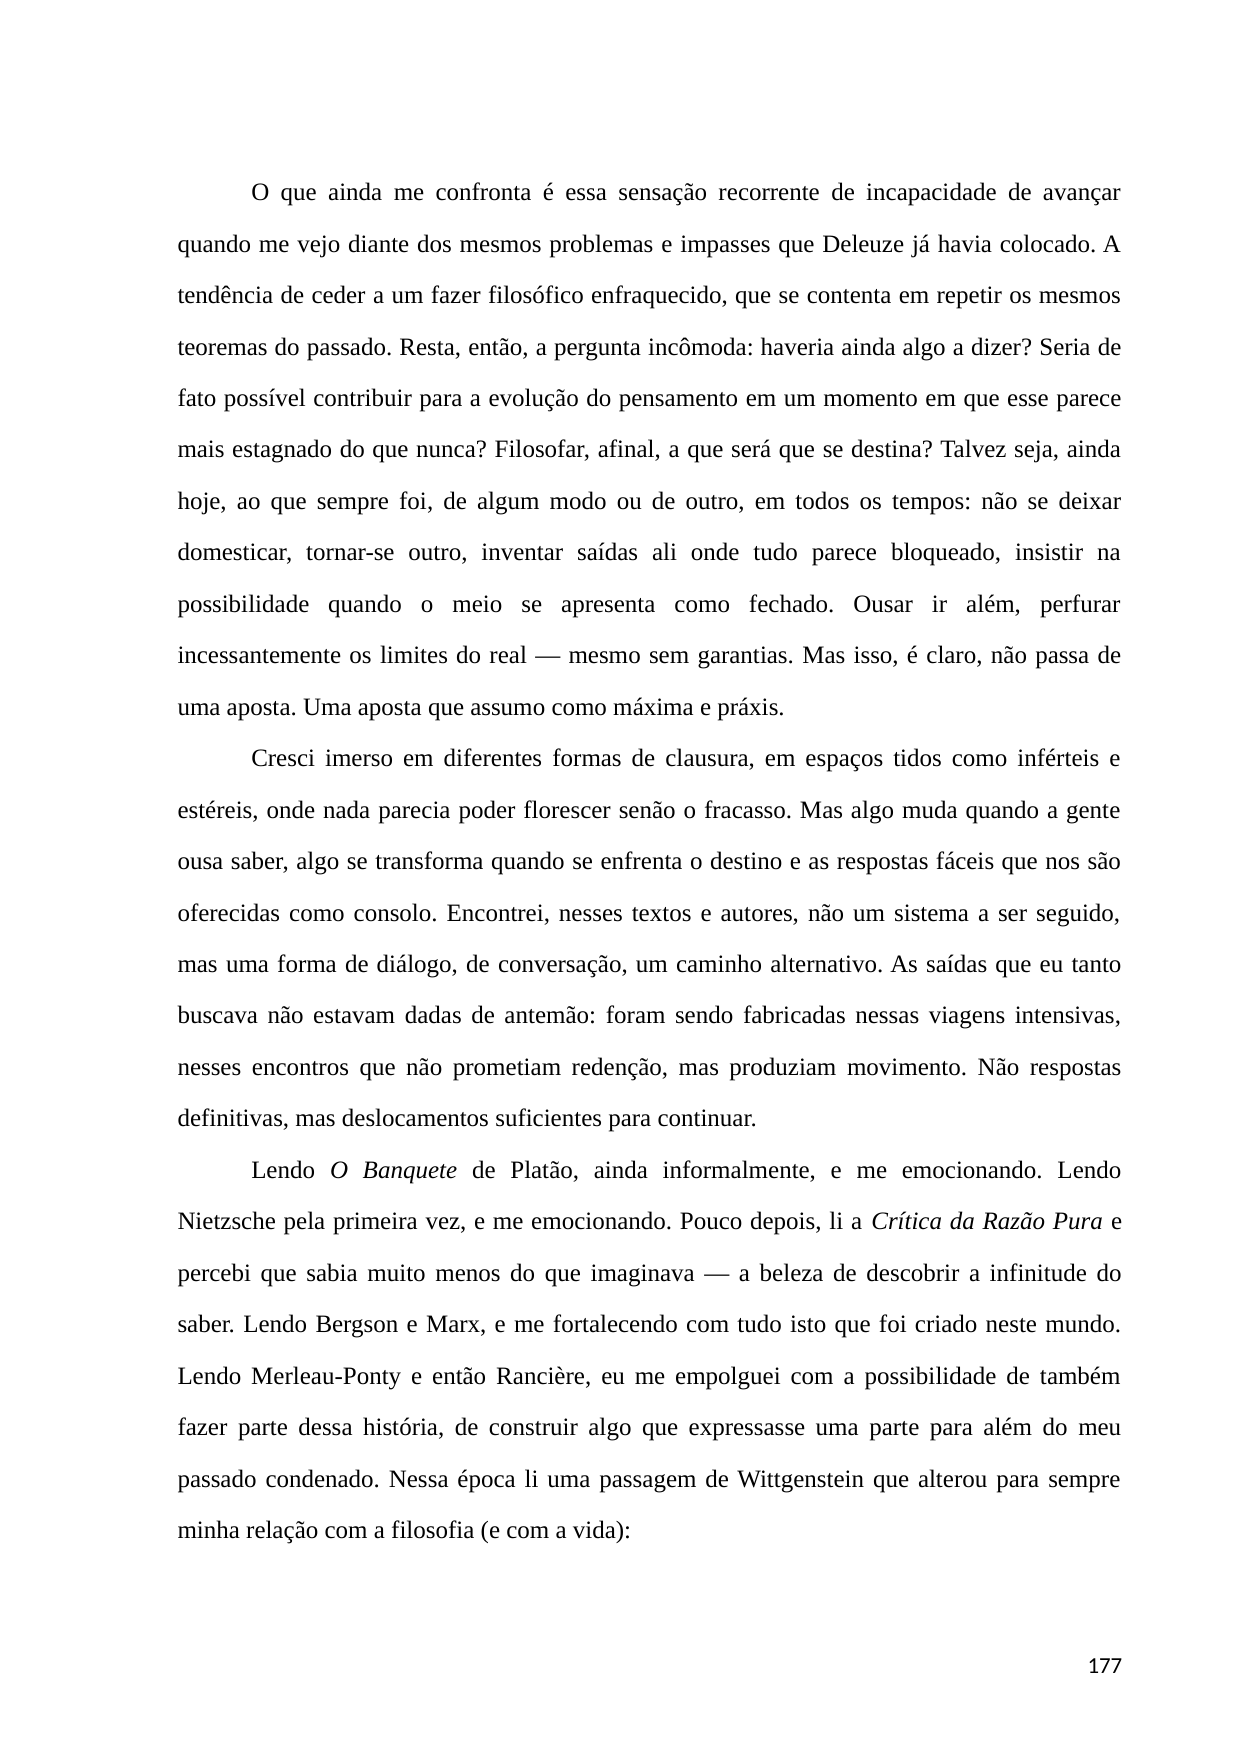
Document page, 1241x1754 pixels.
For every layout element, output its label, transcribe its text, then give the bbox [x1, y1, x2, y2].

text Lendo O Banquete de Platão, ainda informalmente, e me emocionando. Lendo Nietzsche pela primeira vez, e me emocionando. Pouco depois, li a Crítica da Razão Pura e percebi que sabia muito menos do que imaginava — a beleza de descobrir a infinitude do saber. Lendo Bergson e Marx, e me fortalecendo com tudo isto que foi criado neste mundo. Lendo Merleau-Ponty e então Rancière, eu me empolguei com a possibilidade de também fazer parte dessa história, de construir algo que expressasse uma parte para além do meu passado condenado. Nessa época li uma passagem de Wittgenstein que alterou para sempre minha relação com a filosofia (e com a vida): [177, 1155, 1122, 1544]
text O que ainda me confronta é essa sensação recorrente de incapacidade de avançar quando me vejo diante dos mesmos problemas e impasses que Deleuze já havia colocado. A tendência de ceder a um fazer filosófico enfraquecido, que se contenta em repetir os mesmos teoremas do passado. Resta, então, a pergunta incômoda: haveria ainda algo a dizer? Seria de fato possível contribuir para a evolução do pensamento em um momento em que esse parece mais estagnado do que nunca? Filosofar, afinal, a que será que se destina? Talvez seja, ainda hoje, ao que sempre foi, de algum modo ou de outro, em todos os tempos: não se deixar domesticar, tornar-se outro, inventar saídas ali onde tudo parece bloqueado, insistir na possibilidade quando o meio se apresenta como fechado. Ousar ir além, perfurar incessantemente os limites do real — mesmo sem garantias. Mas isso, é claro, não passa de uma aposta. Uma aposta que assumo como máxima e práxis. [177, 177, 1122, 721]
text Cresci imerso em diferentes formas de clausura, em espaços tidos como inférteis e estéreis, onde nada parecia poder florescer senão o fracasso. Mas algo muda quando a gente ousa saber, algo se transforma quando se enfrenta o destino e as respostas fáceis que nos são oferecidas como consolo. Encontrei, nesses textos e autores, não um sistema a ser seguido, mas uma forma de diálogo, de conversação, um caminho alternativo. As saídas que eu tanto buscava não estavam dadas de antemão: foram sendo fabricadas nessas viagens intensivas, nesses encontros que não prometiam redenção, mas produziam movimento. Não respostas definitivas, mas deslocamentos suficientes para continuar. [177, 743, 1122, 1132]
